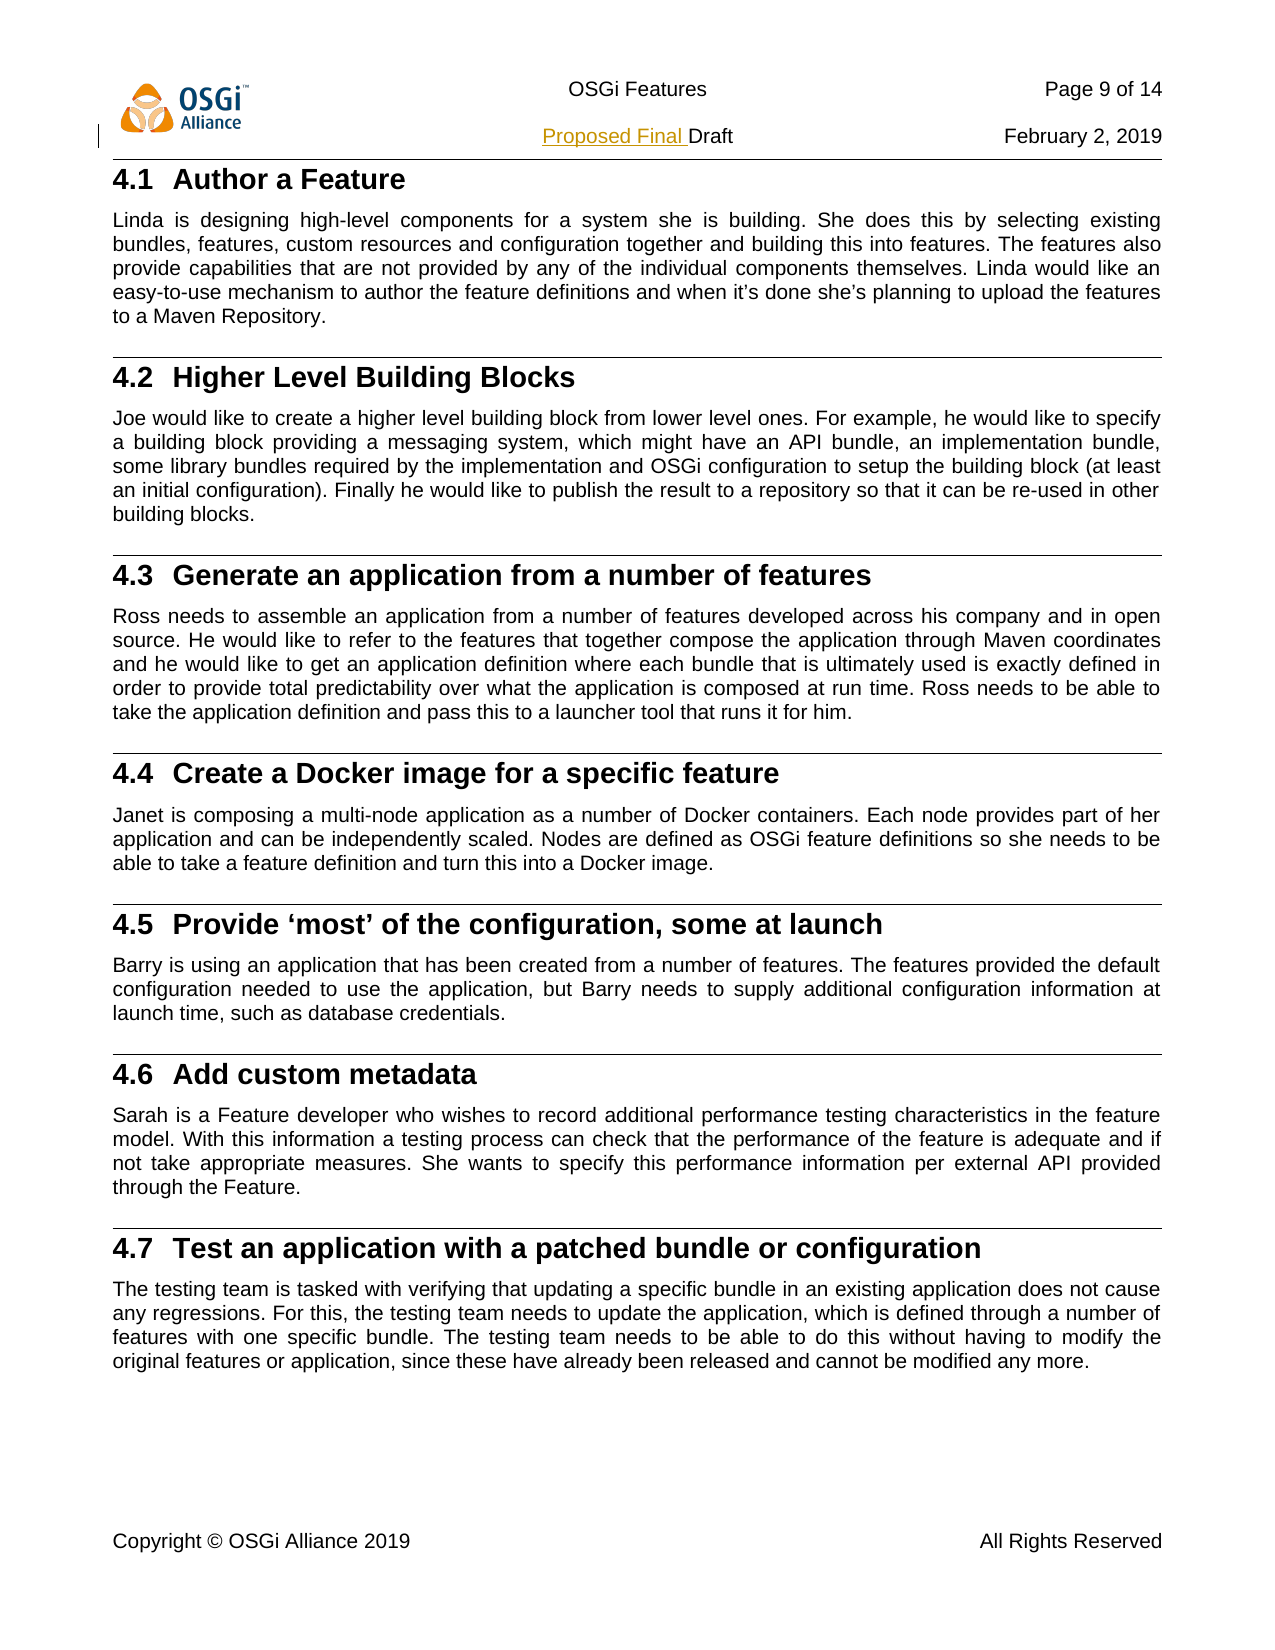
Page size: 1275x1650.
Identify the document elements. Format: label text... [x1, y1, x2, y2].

text The testing team is tasked with verifying that updating a specific bundle in an existing application does not cause any regressions. For this, the testing team needs to update the application, which is defined through a number of features with one specific bundle. The testing team needs to be able to do this without having to modify the original features or application, since these have already been released and cannot be modified any more. [112, 1277, 1162, 1373]
subtitle Create a Docker image for a specific feature [112, 754, 1162, 790]
text Linda is designing high-level components for a system she is building. She does this by selecting existing bundles, features, custom resources and configuration together and building this into features. The features also provide capabilities that are not provided by any of the individual components themselves. Linda would like an easy-to-use mechanism to author the feature definitions and when it’s done she’s planning to upload the features to a Maven Repository. [112, 208, 1162, 328]
subtitle Add custom metadata [112, 1055, 1162, 1090]
subtitle Provide ‘most’ of the configuration, some at launch [112, 905, 1162, 940]
picture [113, 76, 257, 140]
subtitle Test an application with a patched bundle or configuration [112, 1229, 1162, 1264]
subtitle Higher Level Building Blocks [112, 358, 1162, 394]
subtitle Author a Feature [112, 160, 1162, 196]
text Sarah is a Feature developer who wishes to record additional performance testing characteristics in the feature model. With this information a testing process can check that the performance of the feature is adequate and if not take appropriate measures. She wants to specify this performance information per external API provided through the Feature. [112, 1103, 1162, 1199]
text Janet is composing a multi-node application as a number of Docker containers. Each node provides part of her application and can be independently scaled. Nodes are defined as OSGi feature definitions so she needs to be able to take a feature definition and turn this into a Docker image. [112, 802, 1162, 874]
text Ross needs to assemble an application from a number of features developed across his company and in open source. He would like to refer to the features that together compose the application through Maven coordinates and he would like to get an application definition where each bundle that is ultimately used is exactly defined in order to provide total predictability over what the application is composed at run time. Ross needs to be able to take the application definition and pass this to a launcher tool that runs it for him. [112, 604, 1162, 724]
text Barry is using an application that has been created from a number of features. The features provided the default configuration needed to use the application, but Barry needs to supply additional configuration information at launch time, such as database credentials. [112, 953, 1162, 1024]
text Joe would like to create a higher level building block from lower level ones. For example, he would like to specify a building block providing a messaging system, which might have an API bundle, an implementation bundle, some library bundles required by the implementation and OSGi configuration to setup the building block (at least an initial configuration). Finally he would like to publish the result to a repository so that it can be re-used in other building blocks. [112, 406, 1162, 526]
subtitle Generate an application from a number of features [112, 556, 1162, 592]
